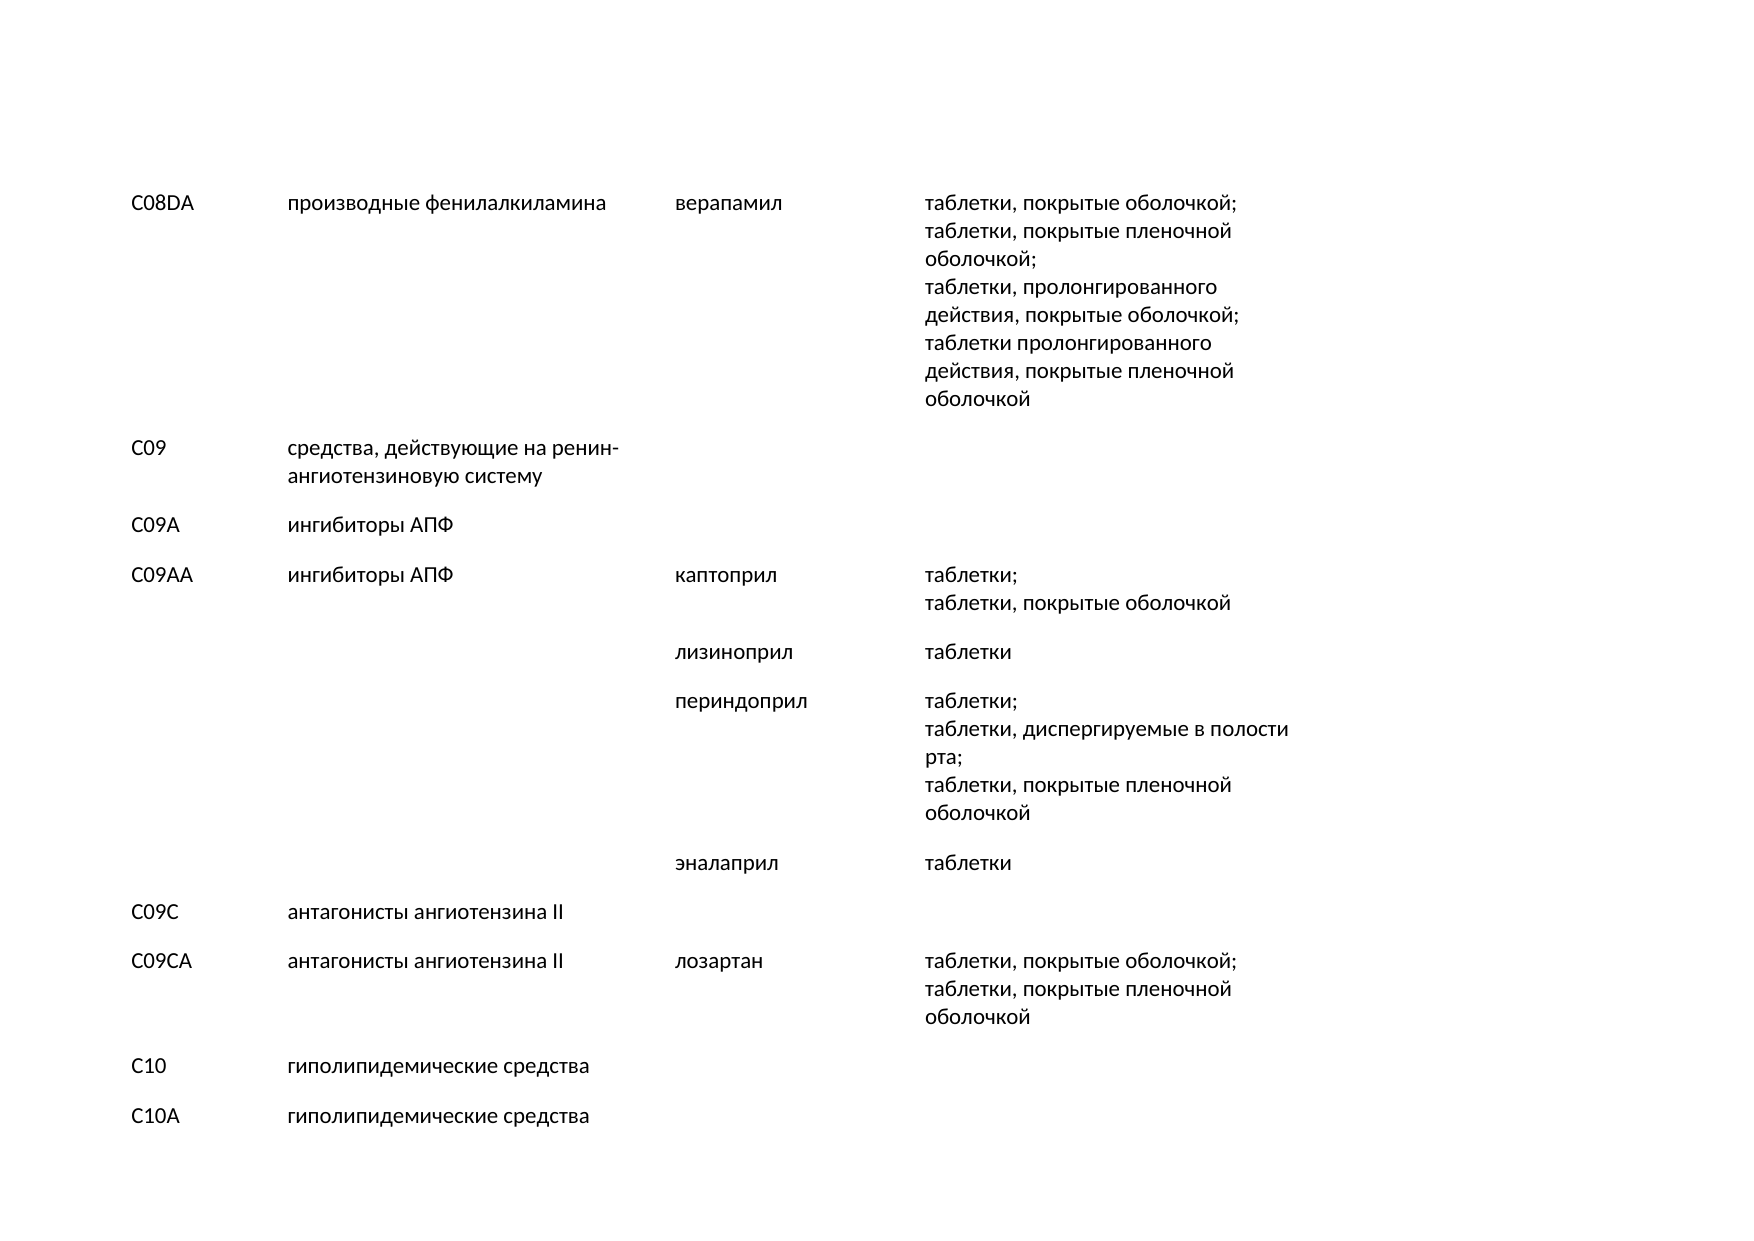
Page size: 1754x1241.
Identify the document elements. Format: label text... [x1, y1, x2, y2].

table_cell [918, 500, 1306, 549]
table_cell C08DA [125, 177, 281, 423]
table_cell [918, 886, 1306, 936]
table_cell лизиноприл [668, 626, 918, 676]
table_cell производные фенилалкиламина [281, 177, 668, 423]
table_cell гиполипидемические средства [281, 1090, 668, 1139]
table_cell [668, 1041, 918, 1090]
table_cell [668, 1090, 918, 1139]
table_cell C09C [125, 886, 281, 936]
table_cell таблетки, покрытые оболочкой; таблетки, покрытые пленочной оболочкой; таблетки, пролонгированного действия, покрытые оболочкой; таблетки пролонгированного действия, покрытые пленочной оболочкой [918, 177, 1306, 423]
table_cell [918, 1090, 1306, 1139]
table_cell C09CA [125, 936, 281, 1041]
table_cell таблетки [918, 626, 1306, 676]
table_cell средства, действующие на ренин-ангиотензиновую систему [281, 423, 668, 500]
table_cell C10A [125, 1090, 281, 1139]
table_cell ингибиторы АПФ [281, 500, 668, 549]
table_cell гиполипидемические средства [281, 1041, 668, 1090]
table_cell лозартан [668, 936, 918, 1041]
table_cell [918, 423, 1306, 500]
table_cell [668, 423, 918, 500]
table_cell каптоприл [668, 549, 918, 626]
table_cell C09 [125, 423, 281, 500]
table_cell таблетки; таблетки, диспергируемые в полости рта; таблетки, покрытые пленочной оболочкой [918, 676, 1306, 837]
table_cell C09AA [125, 549, 281, 886]
table_cell верапамил [668, 177, 918, 423]
table_cell [668, 886, 918, 936]
table_cell эналаприл [668, 837, 918, 886]
table_cell таблетки, покрытые оболочкой; таблетки, покрытые пленочной оболочкой [918, 936, 1306, 1041]
table_cell [918, 1041, 1306, 1090]
table_cell ингибиторы АПФ [281, 549, 668, 886]
table_cell периндоприл [668, 676, 918, 837]
table_cell антагонисты ангиотензина II [281, 936, 668, 1041]
table_cell таблетки; таблетки, покрытые оболочкой [918, 549, 1306, 626]
table_cell антагонисты ангиотензина II [281, 886, 668, 936]
table_cell C10 [125, 1041, 281, 1090]
table_cell таблетки [918, 837, 1306, 886]
table_cell [668, 500, 918, 549]
table_cell C09A [125, 500, 281, 549]
